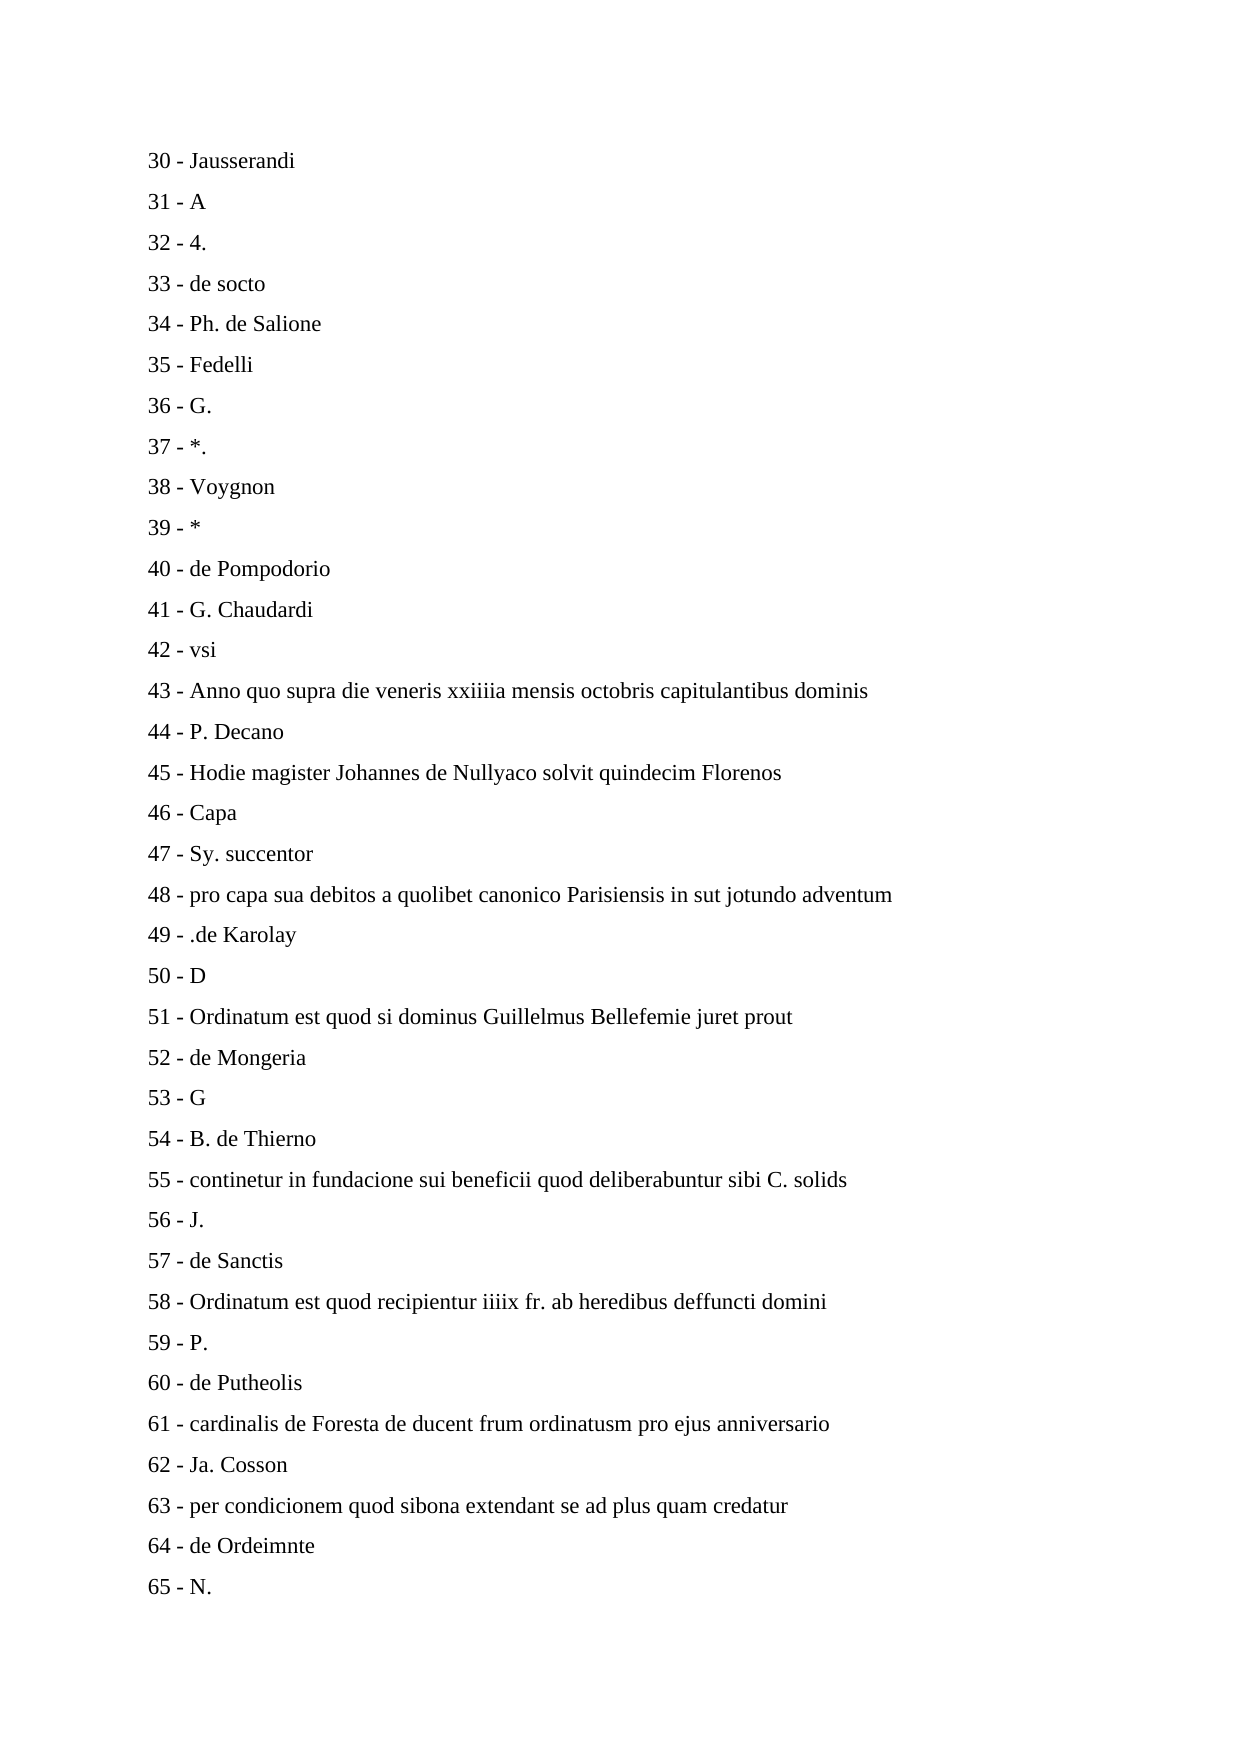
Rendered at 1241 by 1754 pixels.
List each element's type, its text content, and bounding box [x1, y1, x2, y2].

text 63 - per condicionem quod sibona extendant se ad plus quam credatur [148, 1492, 1093, 1518]
text 49 - .de Karolay [148, 921, 1093, 948]
text 33 - de socto [148, 270, 1093, 296]
text 51 - Ordinatum est quod si dominus Guillelmus Bellefemie juret prout [148, 1003, 1093, 1029]
text 50 - D [148, 962, 1093, 988]
text 41 - G. Chaudardi [148, 596, 1093, 622]
text 32 - 4. [148, 229, 1093, 255]
text 54 - B. de Thierno [148, 1125, 1093, 1151]
text 35 - Fedelli [148, 351, 1093, 378]
text 58 - Ordinatum est quod recipientur iiiix fr. ab heredibus deffuncti domini [148, 1288, 1093, 1314]
text 52 - de Mongeria [148, 1044, 1093, 1070]
text 56 - J. [148, 1207, 1093, 1233]
text 47 - Sy. succentor [148, 840, 1093, 866]
text 44 - P. Decano [148, 718, 1093, 744]
text 34 - Ph. de Salione [148, 311, 1093, 337]
text 62 - Ja. Cosson [148, 1451, 1093, 1477]
text 46 - Capa [148, 799, 1093, 826]
text 60 - de Putheolis [148, 1369, 1093, 1396]
text 45 - Hodie magister Johannes de Nullyaco solvit quindecim Florenos [148, 758, 1093, 785]
text 38 - Voygnon [148, 473, 1093, 500]
text 53 - G [148, 1084, 1093, 1111]
text 36 - G. [148, 392, 1093, 418]
text 64 - de Ordeimnte [148, 1532, 1093, 1559]
text 57 - de Sanctis [148, 1247, 1093, 1274]
text 65 - N. [148, 1573, 1093, 1599]
text 31 - A [148, 188, 1093, 215]
text 48 - pro capa sua debitos a quolibet canonico Parisiensis in sut jotundo adventum [148, 881, 1093, 907]
text 55 - continetur in fundacione sui beneficii quod deliberabuntur sibi C. solids [148, 1166, 1093, 1192]
text 43 - Anno quo supra die veneris xxiiiia mensis octobris capitulantibus dominis [148, 677, 1093, 703]
text 39 - * [148, 514, 1093, 541]
text 30 - Jausserandi [148, 148, 1093, 174]
text 61 - cardinalis de Foresta de ducent frum ordinatusm pro ejus anniversario [148, 1410, 1093, 1437]
text 37 - *. [148, 433, 1093, 459]
text 42 - vsi [148, 636, 1093, 663]
text 40 - de Pompodorio [148, 555, 1093, 581]
text 59 - P. [148, 1329, 1093, 1355]
